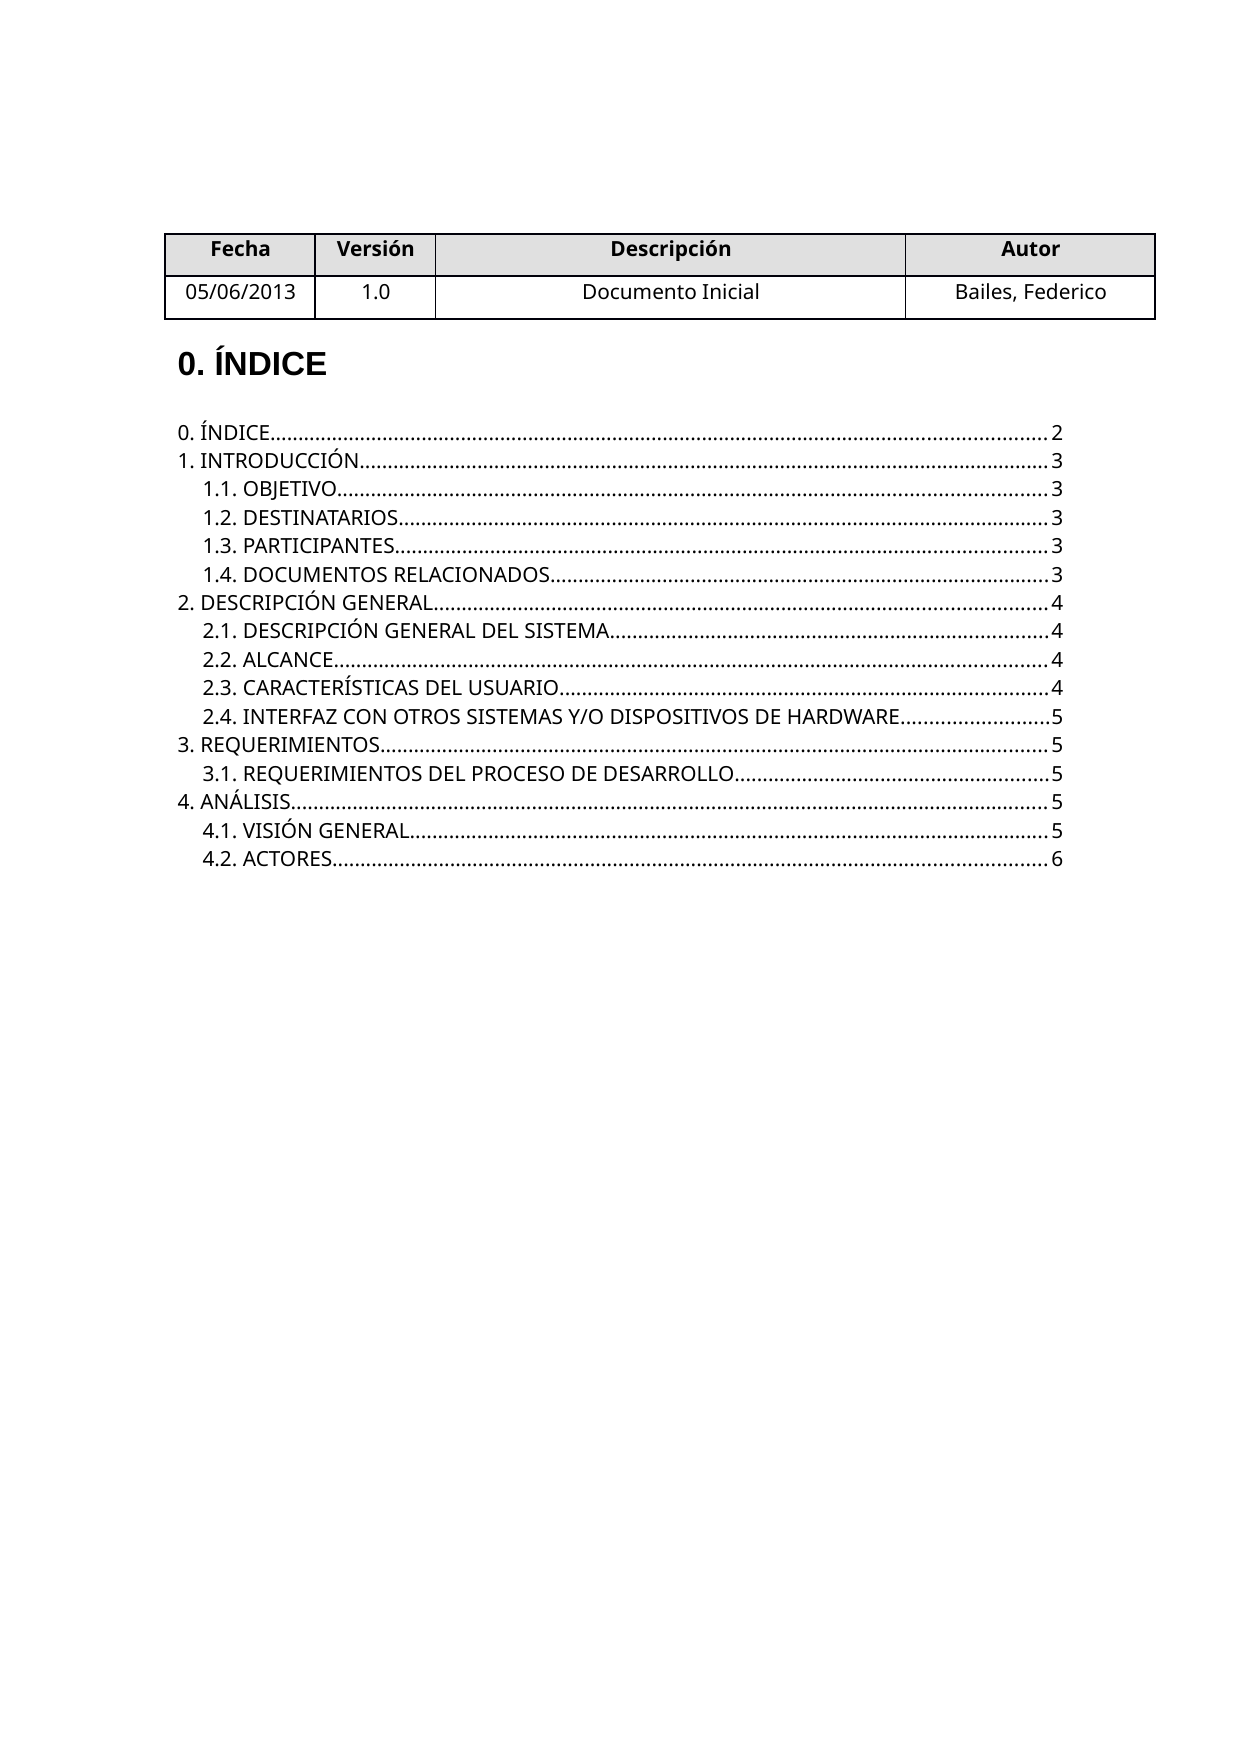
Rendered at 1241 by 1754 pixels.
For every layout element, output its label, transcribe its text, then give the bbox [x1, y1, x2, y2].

text 3.1. REQUERIMIENTOS DEL PROCESO DE DESARROLLO 5 [202, 759, 1063, 787]
text 2.3. CARACTERÍSTICAS DEL USUARIO 4 [202, 673, 1063, 702]
text 1.2. DESTINATARIOS 3 [202, 503, 1063, 531]
text 3. REQUERIMIENTOS 5 [177, 730, 1063, 759]
table_cell 05/06/2013 [166, 277, 314, 318]
text 1.3. PARTICIPANTES 3 [202, 531, 1063, 560]
text 4.2. ACTORES 6 [202, 844, 1063, 873]
text 1.4. DOCUMENTOS RELACIONADOS 3 [202, 560, 1063, 588]
text 4.1. VISIÓN GENERAL 5 [202, 816, 1063, 844]
text 1. INTRODUCCIÓN 3 [177, 446, 1063, 474]
subtitle 0. ÍNDICE [177, 344, 1063, 383]
table_cell Bailes, Federico [906, 277, 1154, 318]
table_cell 1.0 [316, 277, 435, 318]
table_header Versión [316, 235, 435, 275]
table_header Fecha [166, 235, 314, 275]
table_header Descripción [436, 235, 905, 275]
text 2. DESCRIPCIÓN GENERAL 4 [177, 588, 1063, 617]
text 2.2. ALCANCE 4 [202, 645, 1063, 673]
table_cell Documento Inicial [436, 277, 905, 318]
text 4. ANÁLISIS 5 [177, 787, 1063, 816]
text 1.1. OBJETIVO 3 [202, 474, 1063, 503]
text 0. ÍNDICE 2 [177, 418, 1063, 446]
text 2.4. INTERFAZ CON OTROS SISTEMAS Y/O DISPOSITIVOS DE HARDWARE 5 [202, 702, 1063, 730]
table_header Autor [906, 235, 1154, 275]
text 2.1. DESCRIPCIÓN GENERAL DEL SISTEMA 4 [202, 617, 1063, 645]
